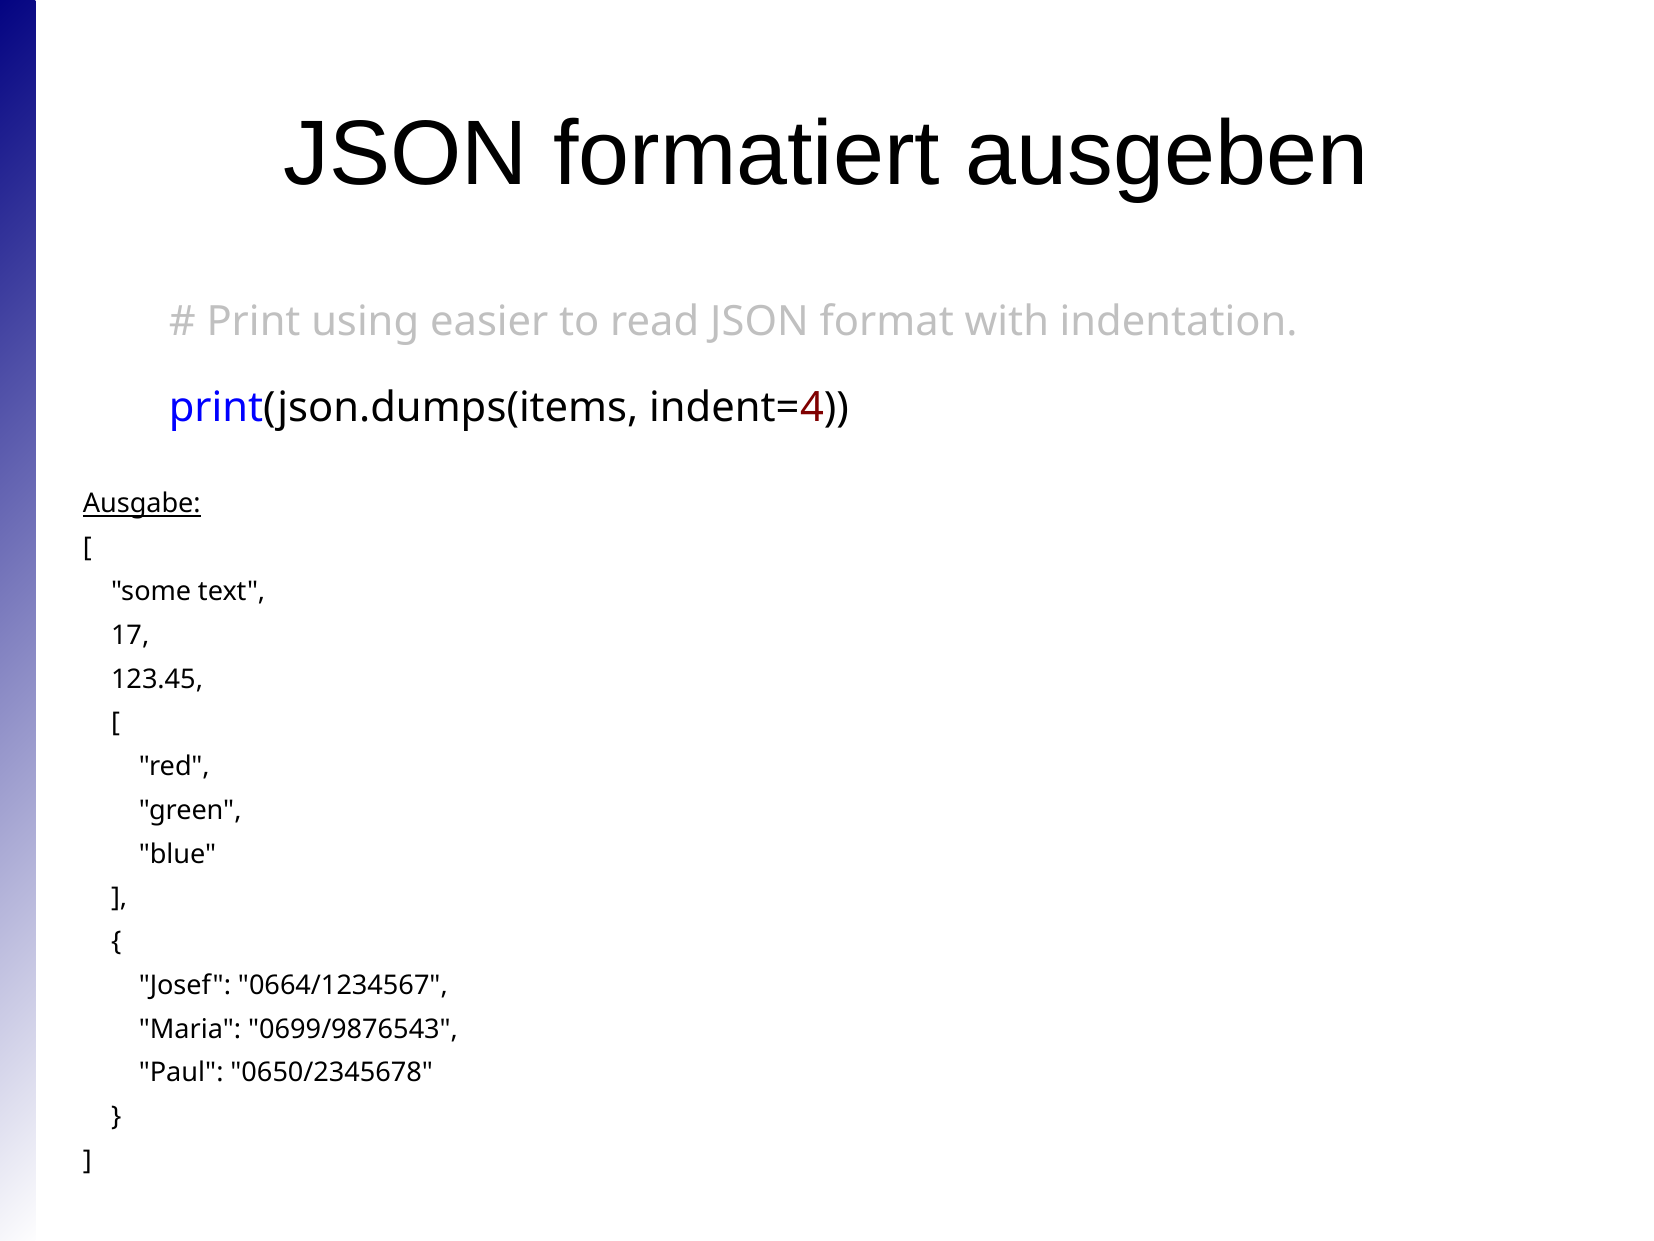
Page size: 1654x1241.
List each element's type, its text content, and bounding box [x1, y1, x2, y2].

list Ausgabe: [ "some text", 17, 123.45, [ "red", "green", "blue" ], { "Josef": "0664/1234567", "Maria": "0699/9876543", "Paul": "0650/2345678" } ] [82, 484, 1572, 1182]
title JSON formatiert ausgeben [82, 49, 1571, 257]
list # Print using easier to read JSON format with indentation. print(json.dumps(items, indent=4)) [82, 290, 1571, 484]
